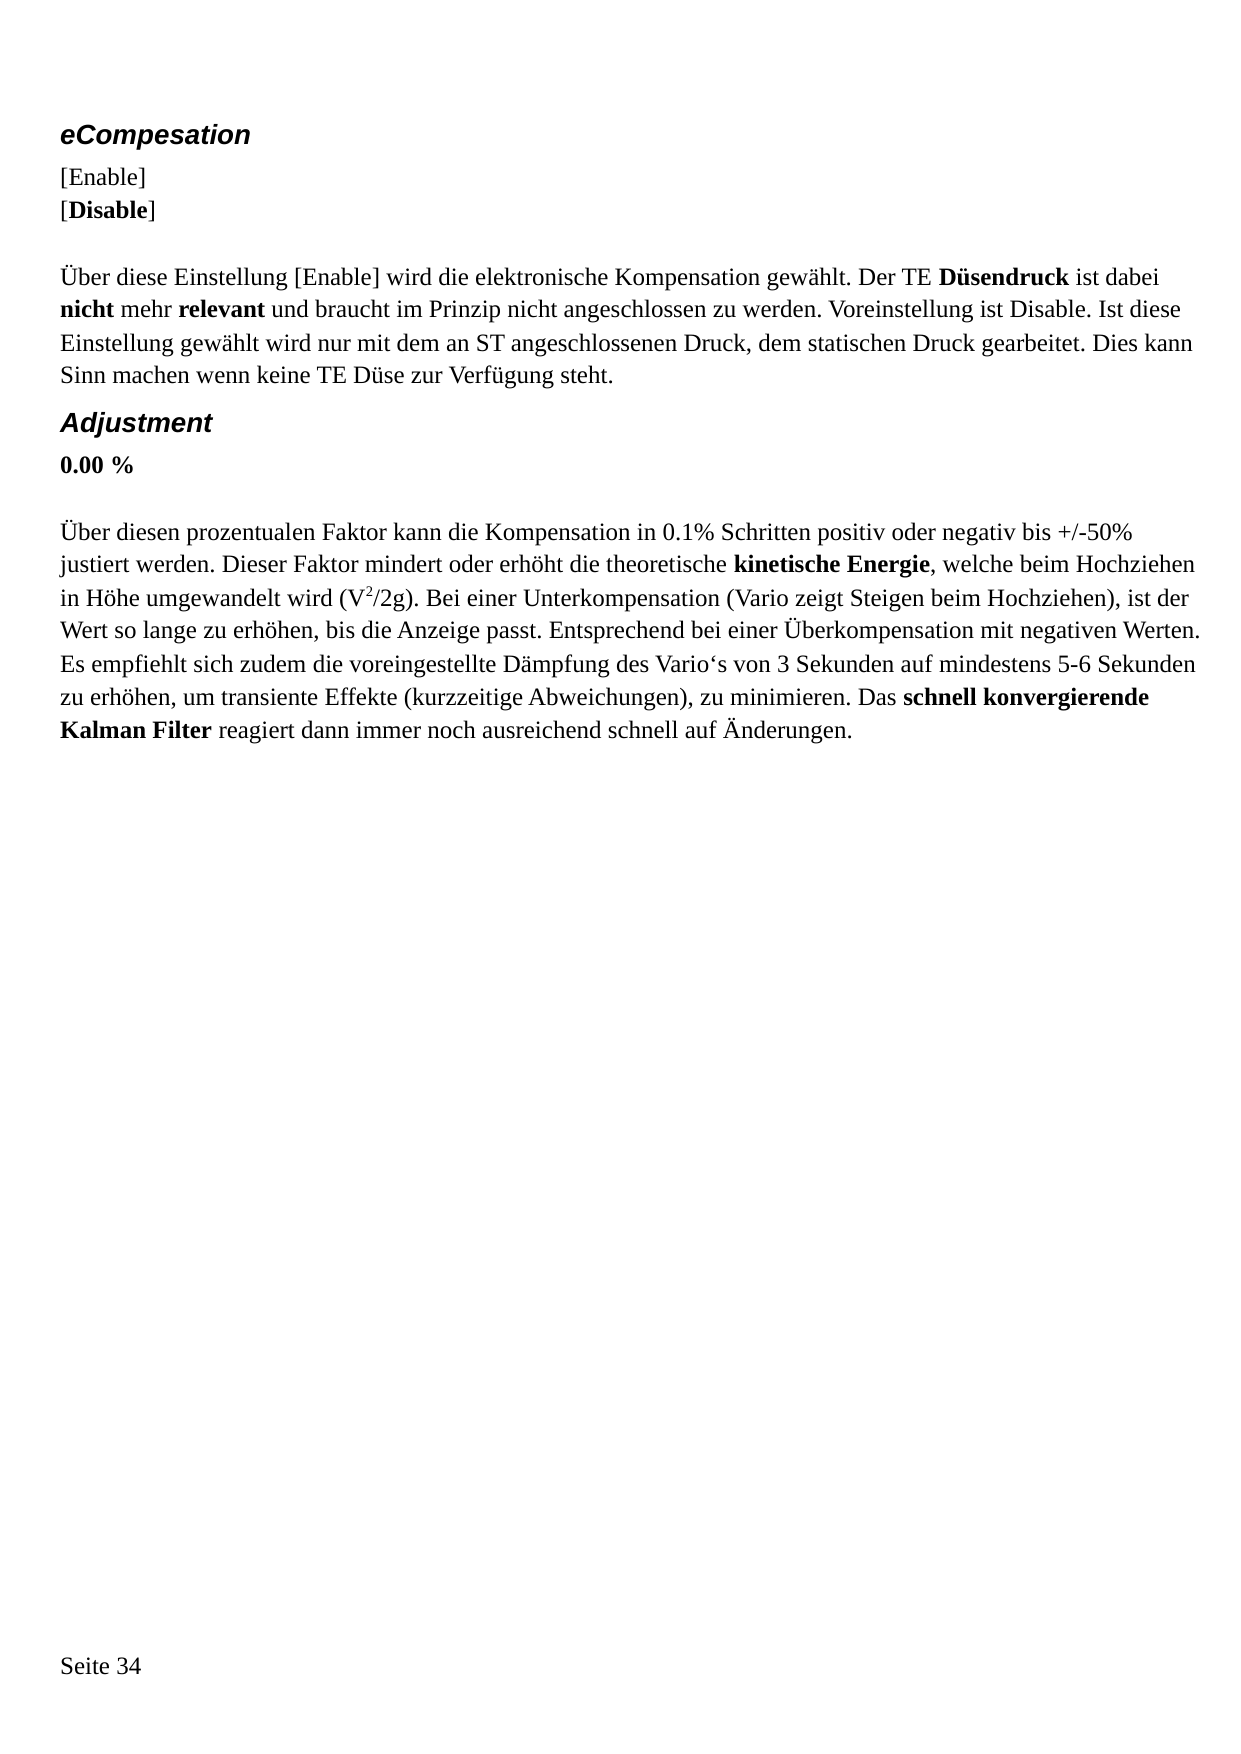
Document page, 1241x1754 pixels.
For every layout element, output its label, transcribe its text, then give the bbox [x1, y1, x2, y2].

subtitle eCompesation [60, 118, 1207, 150]
text [Disable] [60, 196, 1207, 224]
text [Enable] [60, 162, 1207, 191]
text Über diese Einstellung [Enable] wird die elektronische Kompensation gewählt. Der TE Düsendruck ist dabei nicht mehr relevant und braucht im Prinzip nicht angeschlossen zu werden. Voreinstellung ist Disable. Ist diese Einstellung gewählt wird nur mit dem an ST angeschlossenen Druck, dem statischen Druck gearbeitet. Dies kann Sinn machen wenn keine TE Düse zur Verfügung steht. [60, 262, 1207, 389]
text Über diesen prozentualen Faktor kann die Kompensation in 0.1% Schritten positiv oder negativ bis +/-50% justiert werden. Dieser Faktor mindert oder erhöht die theoretische kinetische Energie, welche beim Hochziehen in Höhe umgewandelt wird (V2/2g). Bei einer Unterkompensation (Vario zeigt Steigen beim Hochziehen), ist der Wert so lange zu erhöhen, bis die Anzeige passt. Entsprechend bei einer Überkompensation mit negativen Werten. Es empfiehlt sich zudem die voreingestellte Dämpfung des Vario‘s von 3 Sekunden auf mindestens 5-6 Sekunden zu erhöhen, um transiente Effekte (kurzzeitige Abweichungen), zu minimieren. Das schnell konvergierende Kalman Filter reagiert dann immer noch ausreichend schnell auf Änderungen. [60, 517, 1207, 743]
subtitle Adjustment [60, 406, 1207, 438]
text 0.00 % [60, 451, 1207, 479]
